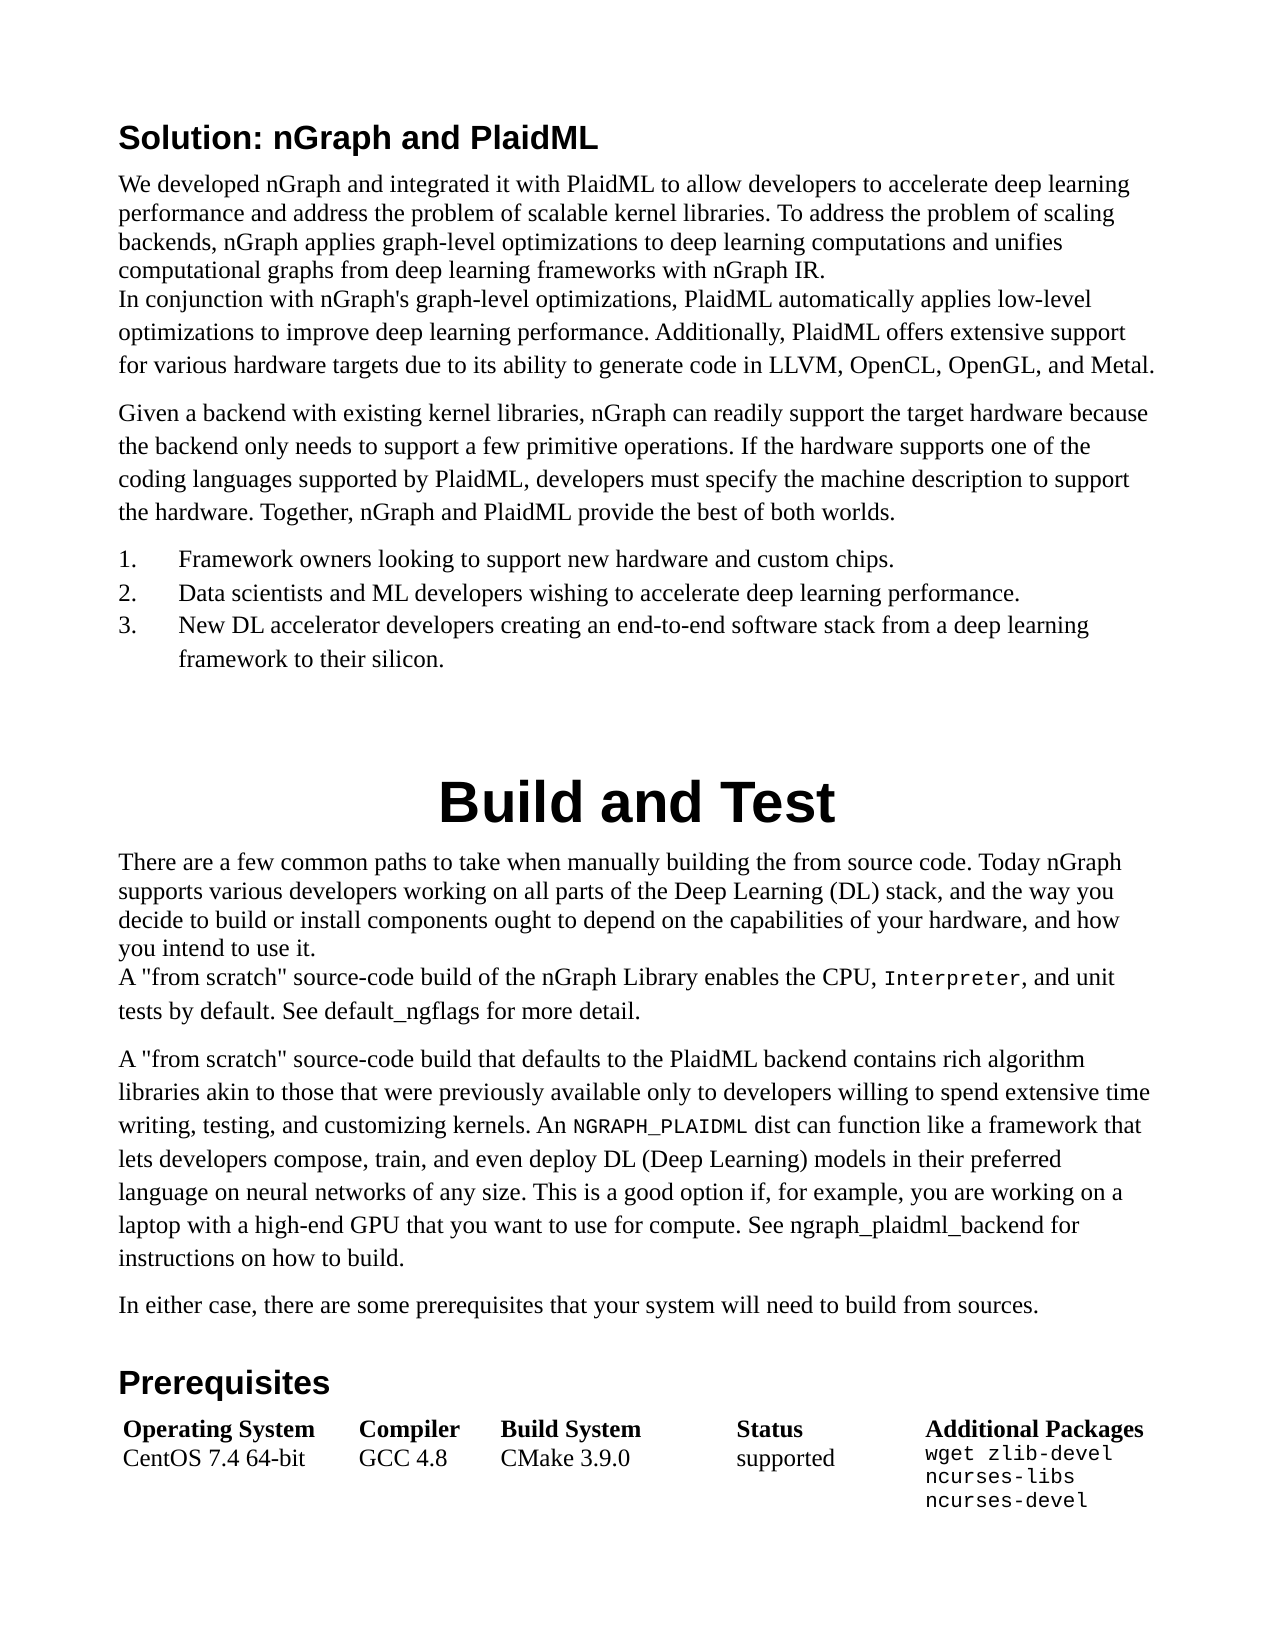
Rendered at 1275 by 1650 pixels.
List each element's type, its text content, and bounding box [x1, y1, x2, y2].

table_cell supported [732, 1443, 921, 1514]
table_cell wget zlib-devel ncurses-libs ncurses-devel [921, 1443, 1157, 1514]
table_cell GCC 4.8 [354, 1443, 496, 1514]
table_header Build System [496, 1414, 732, 1443]
list New DL accelerator developers creating an end-to-end software stack from a deep learning framework to their silicon. [118, 611, 1157, 672]
list Data scientists and ML developers wishing to accelerate deep learning performance. [118, 578, 1157, 606]
table_header Status [732, 1414, 921, 1443]
text A "from scratch" source-code build of the nGraph Library enables the CPU, Interpreter, and unit tests by default. See default_ngflags for more detail. [118, 962, 1157, 1025]
subtitle Prerequisites [118, 1363, 1157, 1402]
title Build and Test [118, 768, 1157, 835]
table_header Operating System [118, 1414, 354, 1443]
table_cell CentOS 7.4 64-bit [118, 1443, 354, 1514]
text We developed nGraph and integrated it with PlaidML to allow developers to accelerate deep learning performance and address the problem of scalable kernel libraries. To address the problem of scaling backends, nGraph applies graph-level optimizations to deep learning computations and unifies computational graphs from deep learning frameworks with nGraph IR. [118, 169, 1157, 284]
list Framework owners looking to support new hardware and custom chips. [118, 544, 1157, 573]
table_header Additional Packages [921, 1414, 1157, 1443]
table_cell CMake 3.9.0 [496, 1443, 732, 1514]
subtitle Solution: nGraph and PlaidML [118, 118, 1157, 157]
table_header Compiler [354, 1414, 496, 1443]
text A "from scratch" source-code build that defaults to the PlaidML backend contains rich algorithm libraries akin to those that were previously available only to developers willing to spend extensive time writing, testing, and customizing kernels. An NGRAPH_PLAIDML dist can function like a framework that lets developers compose, train, and even deploy DL (Deep Learning) models in their preferred language on neural networks of any size. This is a good option if, for example, you are working on a laptop with a high-end GPU that you want to use for compute. See ngraph_plaidml_backend for instructions on how to build. [118, 1044, 1157, 1271]
text In either case, there are some prerequisites that your system will need to build from sources. [118, 1290, 1157, 1319]
text In conjunction with nGraph's graph-level optimizations, PlaidML automatically applies low-level optimizations to improve deep learning performance. Additionally, PlaidML offers extensive support for various hardware targets due to its ability to generate code in LLVM, OpenCL, OpenGL, and Metal. [118, 284, 1157, 379]
text There are a few common paths to take when manually building the from source code. Today nGraph supports various developers working on all parts of the Deep Learning (DL) stack, and the way you decide to build or install components ought to depend on the capabilities of your hardware, and how you intend to use it. [118, 847, 1157, 962]
text Given a backend with existing kernel libraries, nGraph can readily support the target hardware because the backend only needs to support a few primitive operations. If the hardware supports one of the coding languages supported by PlaidML, developers must specify the machine description to support the hardware. Together, nGraph and PlaidML provide the best of both worlds. [118, 398, 1157, 526]
